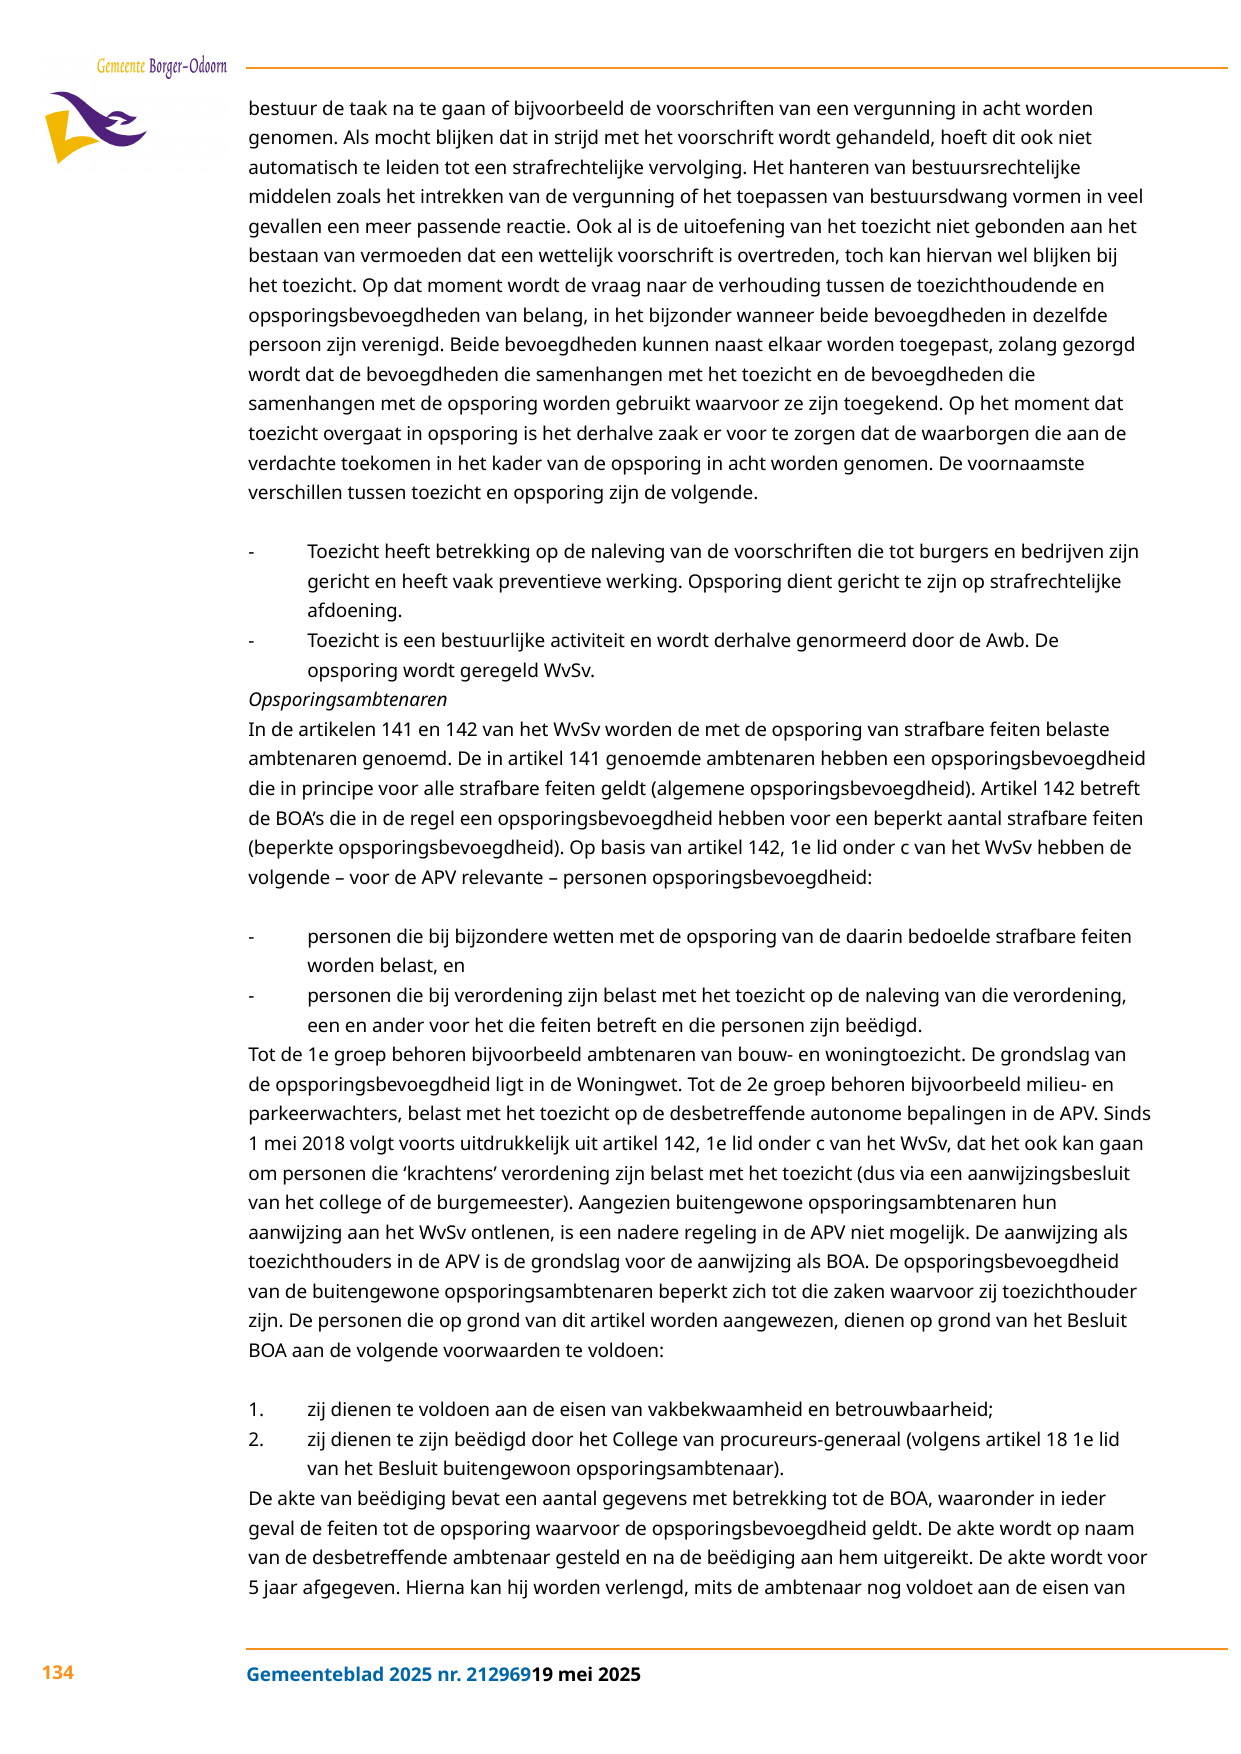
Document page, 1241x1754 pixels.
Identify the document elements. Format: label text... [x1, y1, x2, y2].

list Toezicht is een bestuurlijke activiteit en wordt derhalve genormeerd door de Awb. De opsporing wordt geregeld WvSv. [248, 627, 1152, 683]
text De akte van beëdiging bevat een aantal gegevens met betrekking tot de BOA, waaronder in ieder geval de feiten tot de opsporing waarvoor de opsporingsbevoegdheid geldt. De akte wordt op naam van de desbetreffende ambtenaar gesteld en na de beëdiging aan hem uitgereikt. De akte wordt voor 5 jaar afgegeven. Hierna kan hij worden verlengd, mits de ambtenaar nog voldoet aan de eisen van [248, 1485, 1152, 1600]
list zij dienen te voldoen aan de eisen van vakbekwaamheid en betrouwbaarheid; [248, 1396, 1152, 1422]
list personen die bij verordening zijn belast met het toezicht op de naleving van die verordening, een en ander voor het die feiten betreft en die personen zijn beëdigd. [248, 982, 1152, 1038]
text Tot de 1e groep behoren bijvoorbeeld ambtenaren van bouw- en woningtoezicht. De grondslag van de opsporingsbevoegdheid ligt in de Woningwet. Tot de 2e groep behoren bijvoorbeeld milieu- en parkeerwachters, belast met het toezicht op de desbetreffende autonome bepalingen in de APV. Sinds 1 mei 2018 volgt voorts uitdrukkelijk uit artikel 142, 1e lid onder c van het WvSv, dat het ook kan gaan om personen die ‘krachtens’ verordening zijn belast met het toezicht (dus via een aanwijzingsbesluit van het college of de burgemeester). Aangezien buitengewone opsporingsambtenaren hun aanwijzing aan het WvSv ontlenen, is een nadere regeling in de APV niet mogelijk. De aanwijzing als toezichthouders in de APV is de grondslag voor de aanwijzing als BOA. De opsporingsbevoegdheid van de buitengewone opsporingsambtenaren beperkt zich tot die zaken waarvoor zij toezichthouder zijn. De personen die op grond van dit artikel worden aangewezen, dienen op grond van het Besluit BOA aan de volgende voorwaarden te voldoen: [248, 1041, 1152, 1363]
picture [41, 47, 231, 172]
list zij dienen te zijn beëdigd door het College van procureurs-generaal (volgens artikel 18 1e lid van het Besluit buitengewoon opsporingsambtenaar). [248, 1426, 1152, 1481]
text bestuur de taak na te gaan of bijvoorbeeld de voorschriften van een vergunning in acht worden genomen. Als mocht blijken dat in strijd met het voorschrift wordt gehandeld, hoeft dit ook niet automatisch te leiden tot een strafrechtelijke vervolging. Het hanteren van bestuursrechtelijke middelen zoals het intrekken van de vergunning of het toepassen van bestuursdwang vormen in veel gevallen een meer passende reactie. Ook al is de uitoefening van het toezicht niet gebonden aan het bestaan van vermoeden dat een wettelijk voorschrift is overtreden, toch kan hiervan wel blijken bij het toezicht. Op dat moment wordt de vraag naar de verhouding tussen de toezichthoudende en opsporingsbevoegdheden van belang, in het bijzonder wanneer beide bevoegdheden in dezelfde persoon zijn verenigd. Beide bevoegdheden kunnen naast elkaar worden toegepast, zolang gezorgd wordt dat de bevoegdheden die samenhangen met het toezicht en de bevoegdheden die samenhangen met de opsporing worden gebruikt waarvoor ze zijn toegekend. Op het moment dat toezicht overgaat in opsporing is het derhalve zaak er voor te zorgen dat de waarborgen die aan de verdachte toekomen in het kader van de opsporing in acht worden genomen. De voornaamste verschillen tussen toezicht en opsporing zijn de volgende. [248, 95, 1152, 505]
list personen die bij bijzondere wetten met de opsporing van de daarin bedoelde strafbare feiten worden belast, en [248, 923, 1152, 978]
text Opsporingsambtenaren [248, 686, 1152, 712]
text In de artikelen 141 en 142 van het WvSv worden de met de opsporing van strafbare feiten belaste ambtenaren genoemd. De in artikel 141 genoemde ambtenaren hebben een opsporingsbevoegdheid die in principe voor alle strafbare feiten geldt (algemene opsporingsbevoegdheid). Artikel 142 betreft de BOA’s die in de regel een opsporingsbevoegdheid hebben voor een beperkt aantal strafbare feiten (beperkte opsporingsbevoegdheid). Op basis van artikel 142, 1e lid onder c van het WvSv hebben de volgende – voor de APV relevante – personen opsporingsbevoegdheid: [248, 716, 1152, 890]
list Toezicht heeft betrekking op de naleving van de voorschriften die tot burgers en bedrijven zijn gericht en heeft vaak preventieve werking. Opsporing dient gericht te zijn op strafrechtelijke afdoening. [248, 538, 1152, 623]
